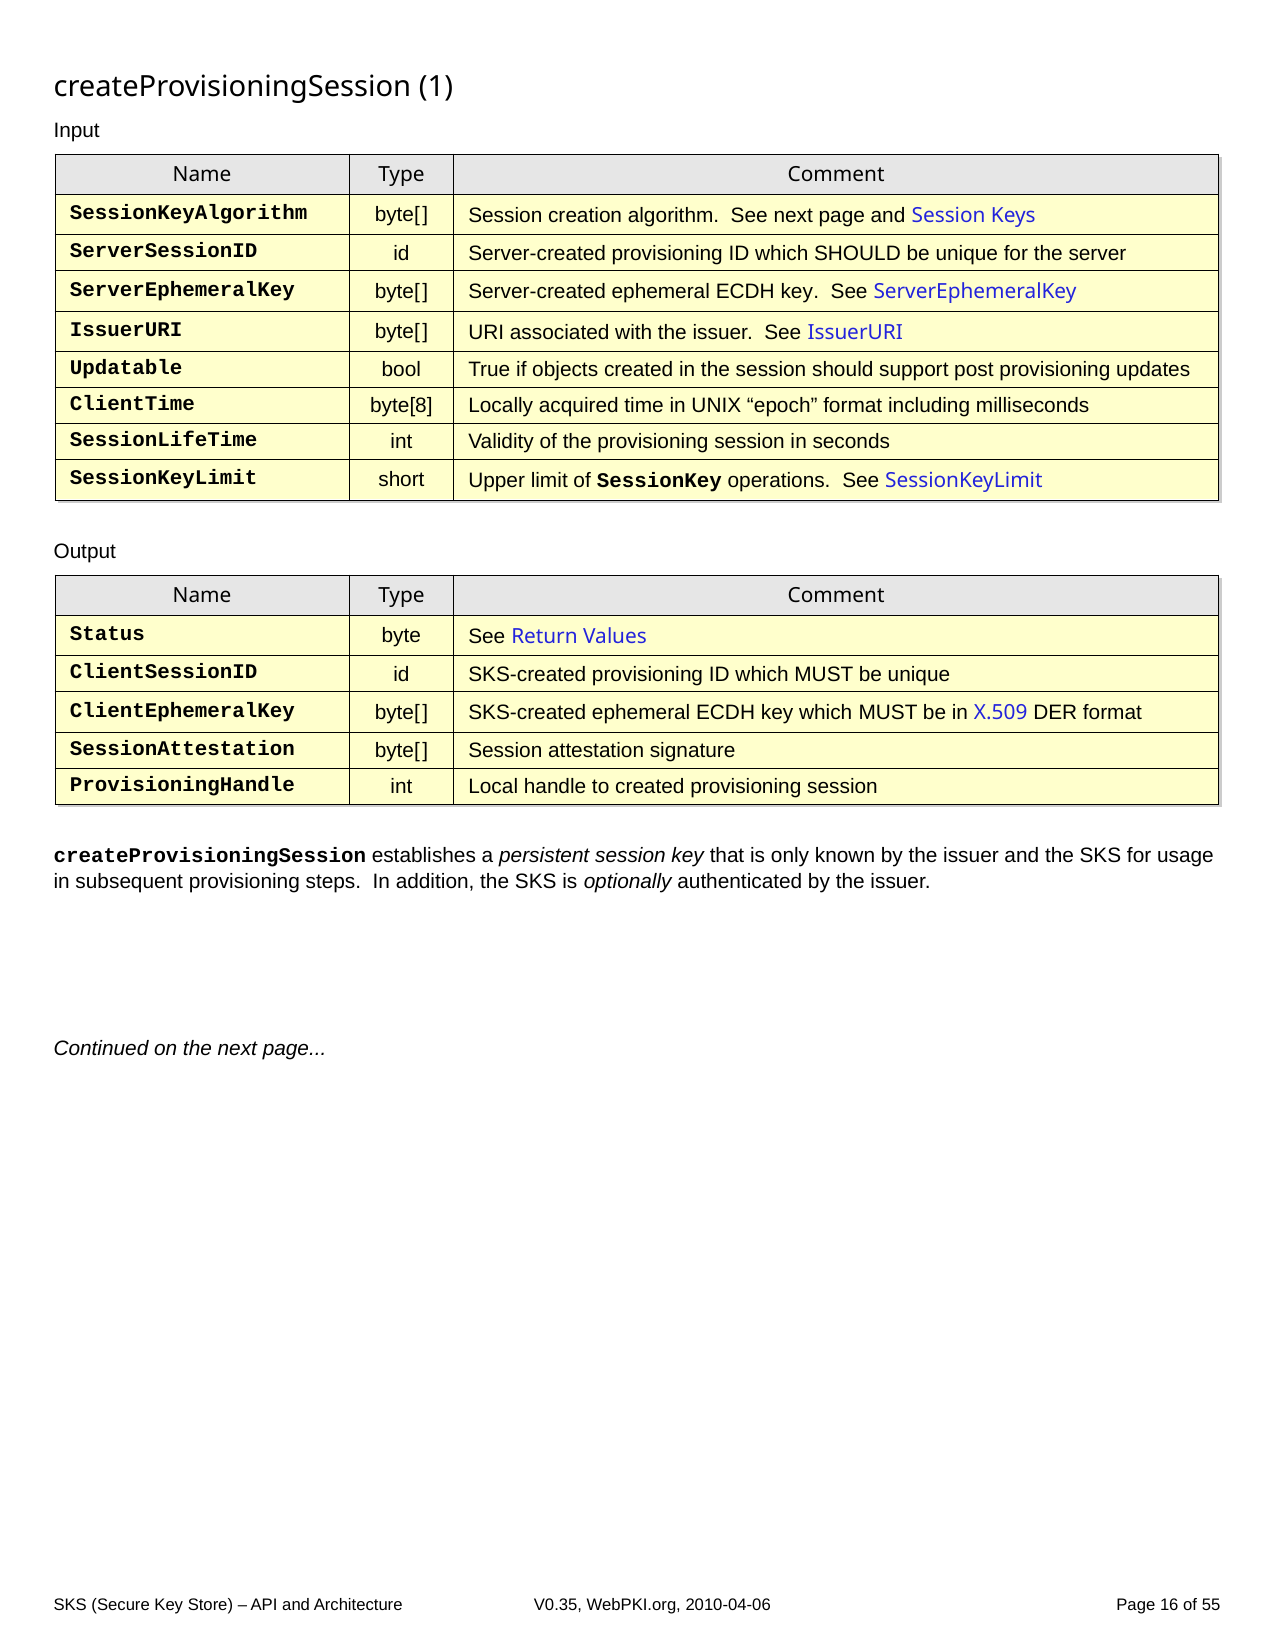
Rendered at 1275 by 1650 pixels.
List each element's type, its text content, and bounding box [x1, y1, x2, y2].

table_cell byte [350, 616, 453, 655]
table_cell bool [350, 352, 453, 387]
table_cell SessionAttestation [56, 733, 349, 768]
table_cell byte[ ] [350, 692, 453, 732]
table_header Comment [454, 576, 1218, 615]
table_cell byte[8] [350, 388, 453, 423]
text Continued on the next page... [53, 1036, 1221, 1060]
table_cell byte⁮[ ] [350, 195, 453, 234]
table_header Type [350, 576, 453, 615]
table_cell ServerEphemeralKey [56, 271, 349, 311]
table_cell SessionKeyAlgorithm [56, 195, 349, 234]
table_cell byte[ ] [350, 271, 453, 311]
table_cell Server-created ephemeral ECDH key. See ServerEphemeralKey [454, 271, 1218, 311]
table_cell Session creation algorithm. See next page and Session Keys [454, 195, 1218, 234]
table_cell Upper limit of SessionKey operations. See SessionKeyLimit [454, 460, 1218, 499]
table_header Name [56, 155, 349, 194]
table_cell SKS-created ephemeral ECDH key which MUST be in X.509 DER format [454, 692, 1218, 732]
subtitle createProvisioningSession (1) [53, 66, 1221, 105]
table_cell ClientEphemeralKey [56, 692, 349, 732]
table_cell Status [56, 616, 349, 655]
table_cell IssuerURI [56, 312, 349, 351]
table_cell Validity of the provisioning session in seconds [454, 424, 1218, 459]
table_cell byte[ ] [350, 733, 453, 768]
table_cell Session attestation signature [454, 733, 1218, 768]
table_cell Locally acquired time in UNIX “epoch” format including milliseconds [454, 388, 1218, 423]
table_cell int [350, 769, 453, 804]
table_cell SessionKeyLimit [56, 460, 349, 499]
table_cell short [350, 460, 453, 499]
table_cell ClientTime [56, 388, 349, 423]
table_cell Local handle to created provisioning session [454, 769, 1218, 804]
table_cell See Return Values [454, 616, 1218, 655]
text createProvisioningSession establishes a persistent session key that is only known by the issuer and the SKS for usage in subsequent provisioning steps. In addition, the SKS is optionally authenticated by the issuer. [53, 843, 1221, 893]
table_header Comment [454, 155, 1218, 194]
table_cell URI associated with the issuer. See IssuerURI [454, 312, 1218, 351]
text Output [53, 539, 1221, 563]
table_cell Updatable [56, 352, 349, 387]
text Input [53, 118, 1221, 142]
table_cell Server-created provisioning ID which SHOULD be unique for the server [454, 235, 1218, 270]
table_cell SessionLifeTime [56, 424, 349, 459]
table_cell ServerSessionID [56, 235, 349, 270]
table_cell True if objects created in the session should support post provisioning updates [454, 352, 1218, 387]
table_cell byte⁮[ ] [350, 312, 453, 351]
table_cell id [350, 656, 453, 691]
table_header Type [350, 155, 453, 194]
table_cell ProvisioningHandle [56, 769, 349, 804]
table_cell id [350, 235, 453, 270]
table_cell ClientSessionID [56, 656, 349, 691]
table_cell int [350, 424, 453, 459]
table_header Name [56, 576, 349, 615]
table_cell SKS-created provisioning ID which MUST be unique [454, 656, 1218, 691]
